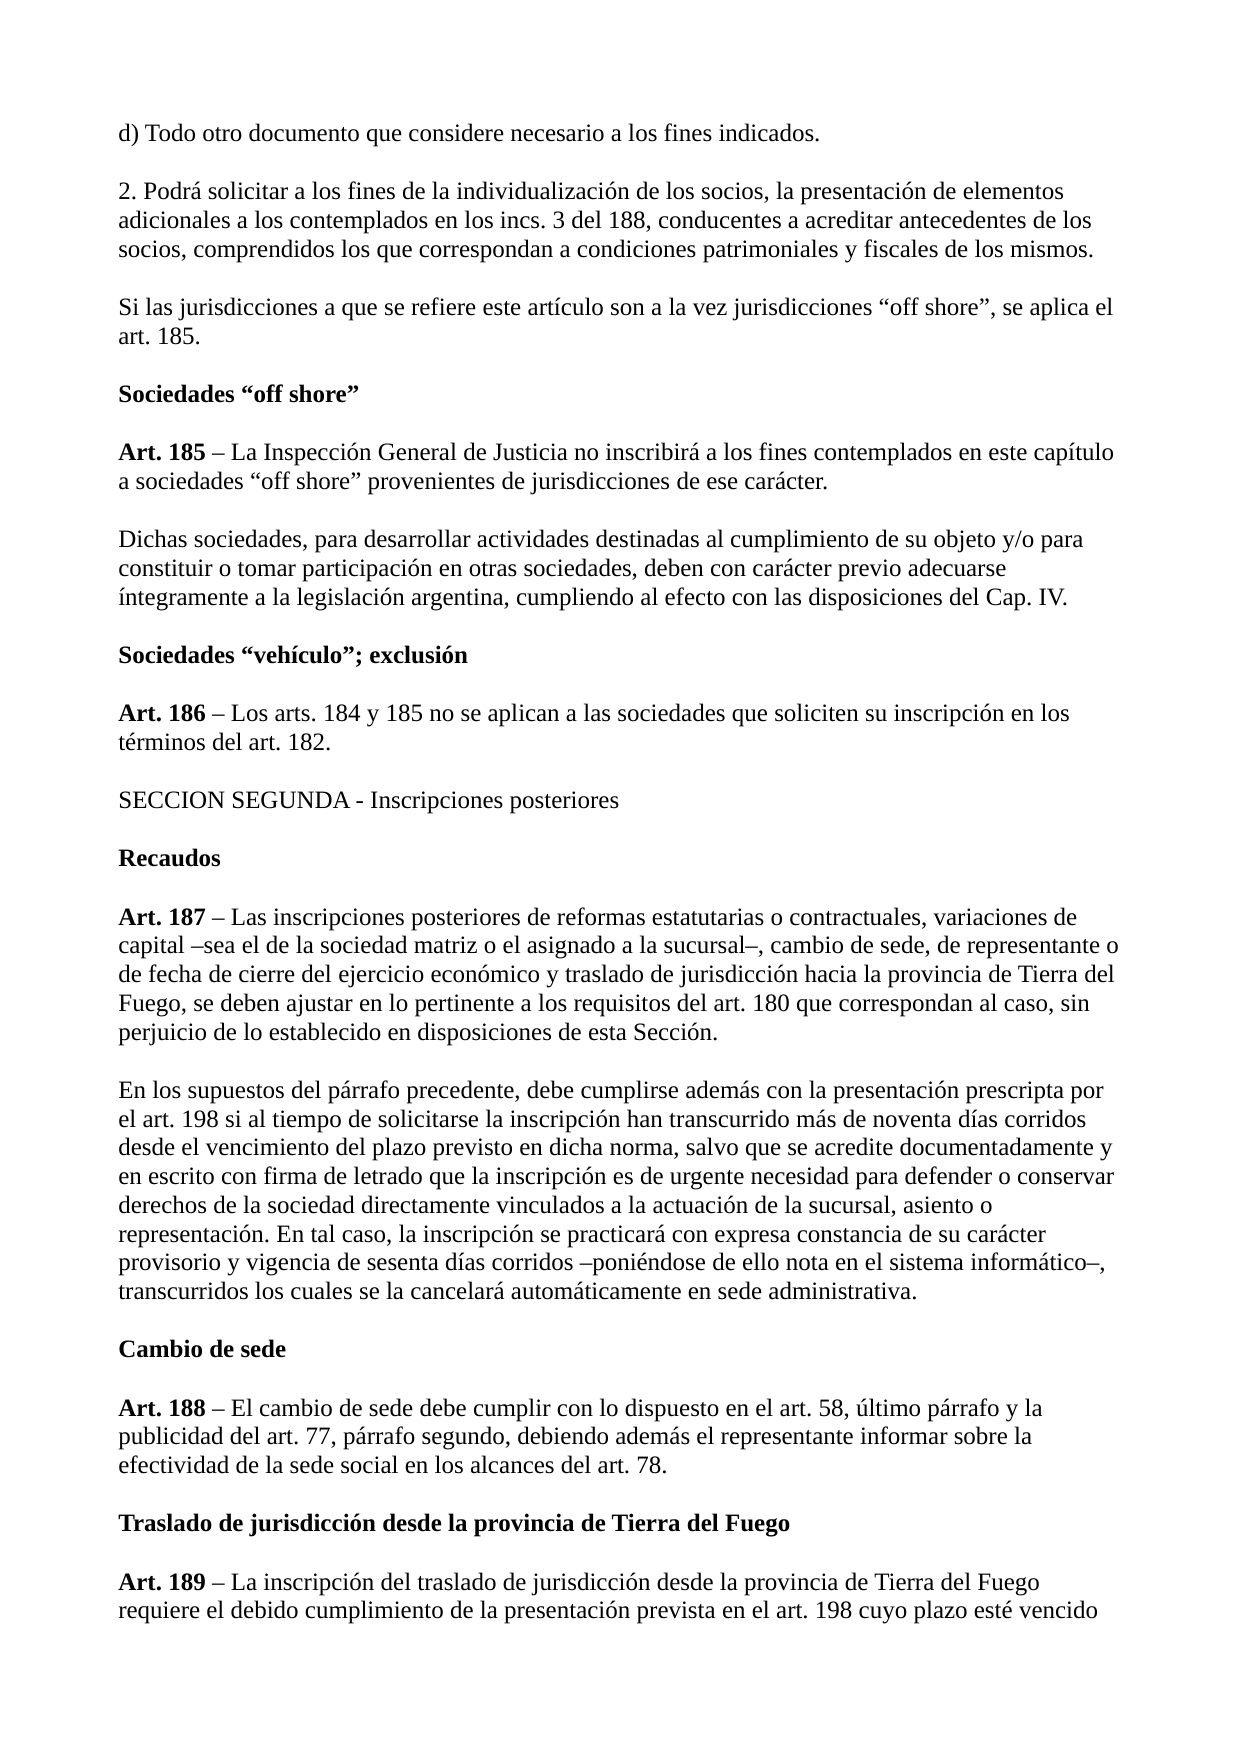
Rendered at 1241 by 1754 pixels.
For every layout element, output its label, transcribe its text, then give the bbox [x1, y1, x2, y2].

table_header d) Todo otro documento que considere necesario a los fines indicados. 2. Podrá solicitar a los fines de la individualización de los socios, la presentación de elementos adicionales a los contemplados en los incs. 3 del 188, conducentes a acreditar antecedentes de los socios, comprendidos los que correspondan a condiciones patrimoniales y fiscales de los mismos. Si las jurisdicciones a que se refiere este artículo son a la vez jurisdicciones “off shore”, se aplica el art. 185. Sociedades “off shore” Art. 185 – La Inspección General de Justicia no inscribirá a los fines contemplados en este capítulo a sociedades “off shore” provenientes de jurisdicciones de ese carácter. Dichas sociedades, para desarrollar actividades destinadas al cumplimiento de su objeto y/o para constituir o tomar participación en otras sociedades, deben con carácter previo adecuarse íntegramente a la legislación argentina, cumpliendo al efecto con las disposiciones del Cap. IV. Sociedades “vehículo”; exclusión Art. 186 – Los arts. 184 y 185 no se aplican a las sociedades que soliciten su inscripción en los términos del art. 182. SECCION SEGUNDA - Inscripciones posteriores Recaudos Art. 187 – Las inscripciones posteriores de reformas estatutarias o contractuales, variaciones de capital –sea el de la sociedad matriz o el asignado a la sucursal–, cambio de sede, de representante o de fecha de cierre del ejercicio económico y traslado de jurisdicción hacia la provincia de Tierra del Fuego, se deben ajustar en lo pertinente a los requisitos del art. 180 que correspondan al caso, sin perjuicio de lo establecido en disposiciones de esta Sección. En los supuestos del párrafo precedente, debe cumplirse además con la presentación prescripta por el art. 198 si al tiempo de solicitarse la inscripción han transcurrido más de noventa días corridos desde el vencimiento del plazo previsto en dicha norma, salvo que se acredite documentadamente y en escrito con firma de letrado que la inscripción es de urgente necesidad para defender o conservar derechos de la sociedad directamente vinculados a la actuación de la sucursal, asiento o representación. En tal caso, la inscripción se practicará con expresa constancia de su carácter provisorio y vigencia de sesenta días corridos –poniéndose de ello nota en el sistema informático–, transcurridos los cuales se la cancelará automáticamente en sede administrativa. Cambio de sede Art. 188 – El cambio de sede debe cumplir con lo dispuesto en el art. 58, último párrafo y la publicidad del art. 77, párrafo segundo, debiendo además el representante informar sobre la efectividad de la sede social en los alcances del art. 78. Traslado de jurisdicción desde la provincia de Tierra del Fuego Art. 189 – La inscripción del traslado de jurisdicción desde la provincia de Tierra del Fuego requiere el debido cumplimiento de la presentación prevista en el art. 198 cuyo plazo esté vencido [118, 118, 1122, 1624]
